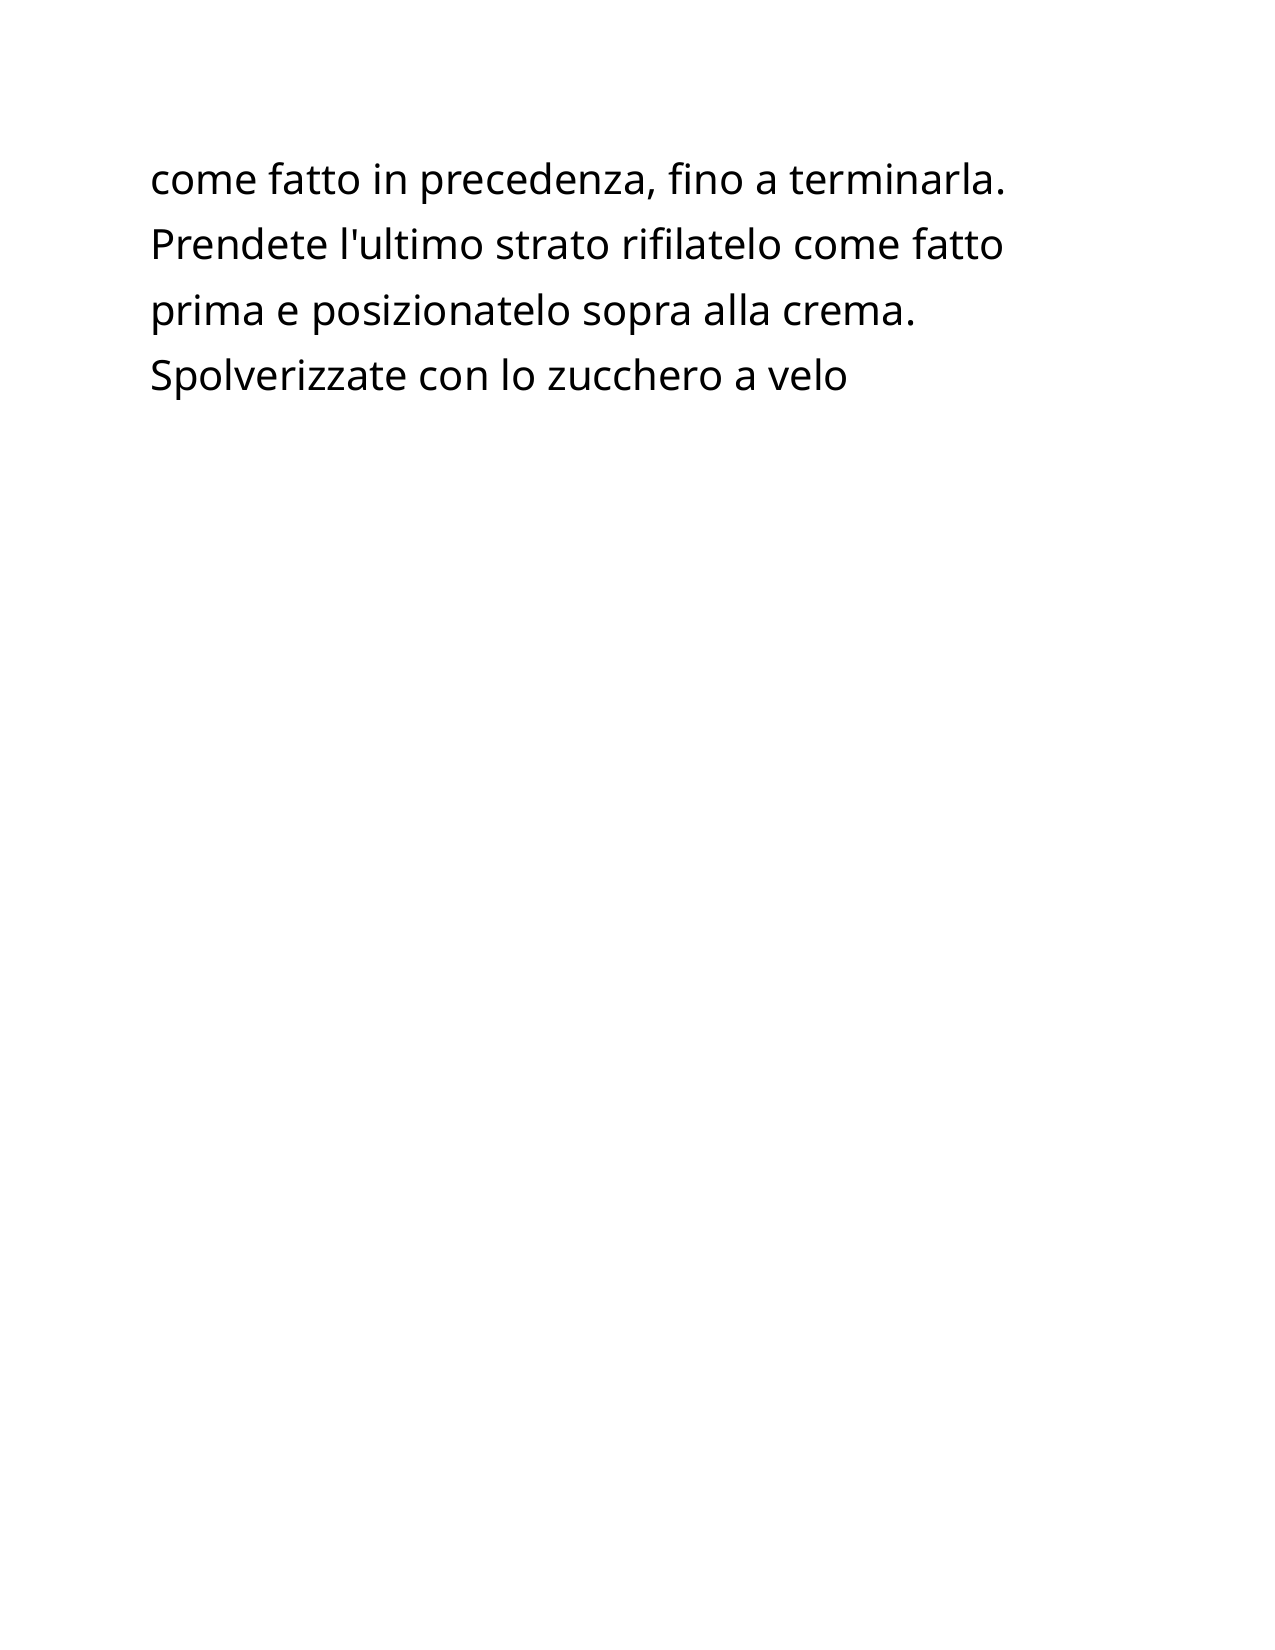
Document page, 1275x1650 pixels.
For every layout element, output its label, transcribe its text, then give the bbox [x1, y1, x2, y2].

text come fatto in precedenza, fino a terminarla. Prendete l'ultimo strato rifilatelo come fatto prima e posizionatelo sopra alla crema. Spolverizzate con lo zucchero a velo [150, 150, 1125, 402]
